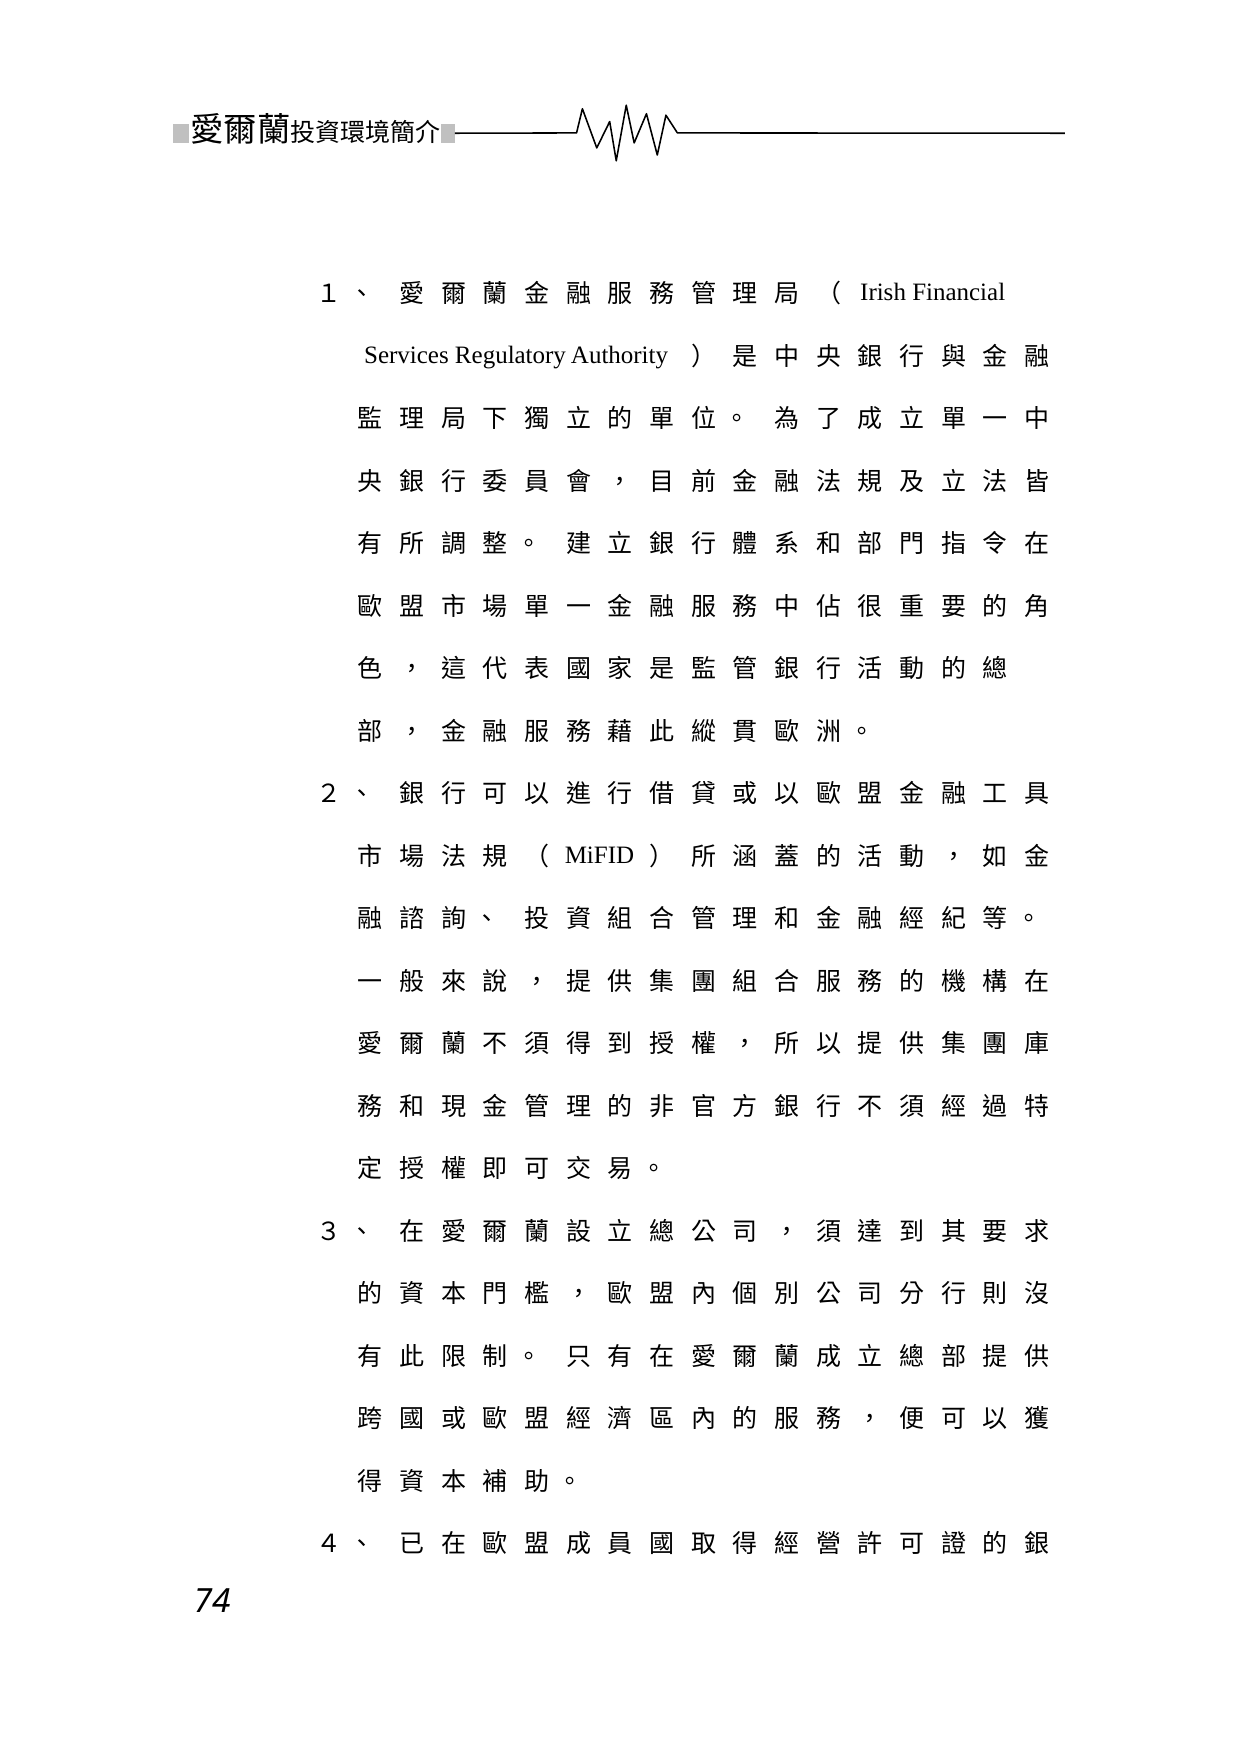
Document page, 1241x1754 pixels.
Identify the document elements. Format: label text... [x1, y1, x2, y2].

text ３、在愛爾蘭設立總公司，須達到其要求的資本門檻，歐盟內個別公司分行則沒有此限制。只有在愛爾蘭成立總部提供跨國或歐盟經濟區內的服務，便可以獲得資本補助。 [281, 1188, 1058, 1500]
text １、愛爾蘭金融服務管理局（Irish Financial Services Regulatory Authority）是中央銀行與金融監理局下獨立的單位。為了成立單一中央銀行委員會，目前金融法規及立法皆有所調整。建立銀行體系和部門指令在歐盟市場單一金融服務中佔很重要的角色，這代表國家是監管銀行活動的總部，金融服務藉此縱貫歐洲。 [281, 250, 1058, 750]
text ４、已在歐盟成員國取得經營許可證的銀 [281, 1500, 1058, 1563]
text ２、銀行可以進行借貸或以歐盟金融工具市場法規（MiFID）所涵蓋的活動，如金融諮詢、投資組合管理和金融經紀等。一般來說，提供集團組合服務的機構在愛爾蘭不須得到授權，所以提供集團庫務和現金管理的非官方銀行不須經過特定授權即可交易。 [281, 750, 1058, 1188]
